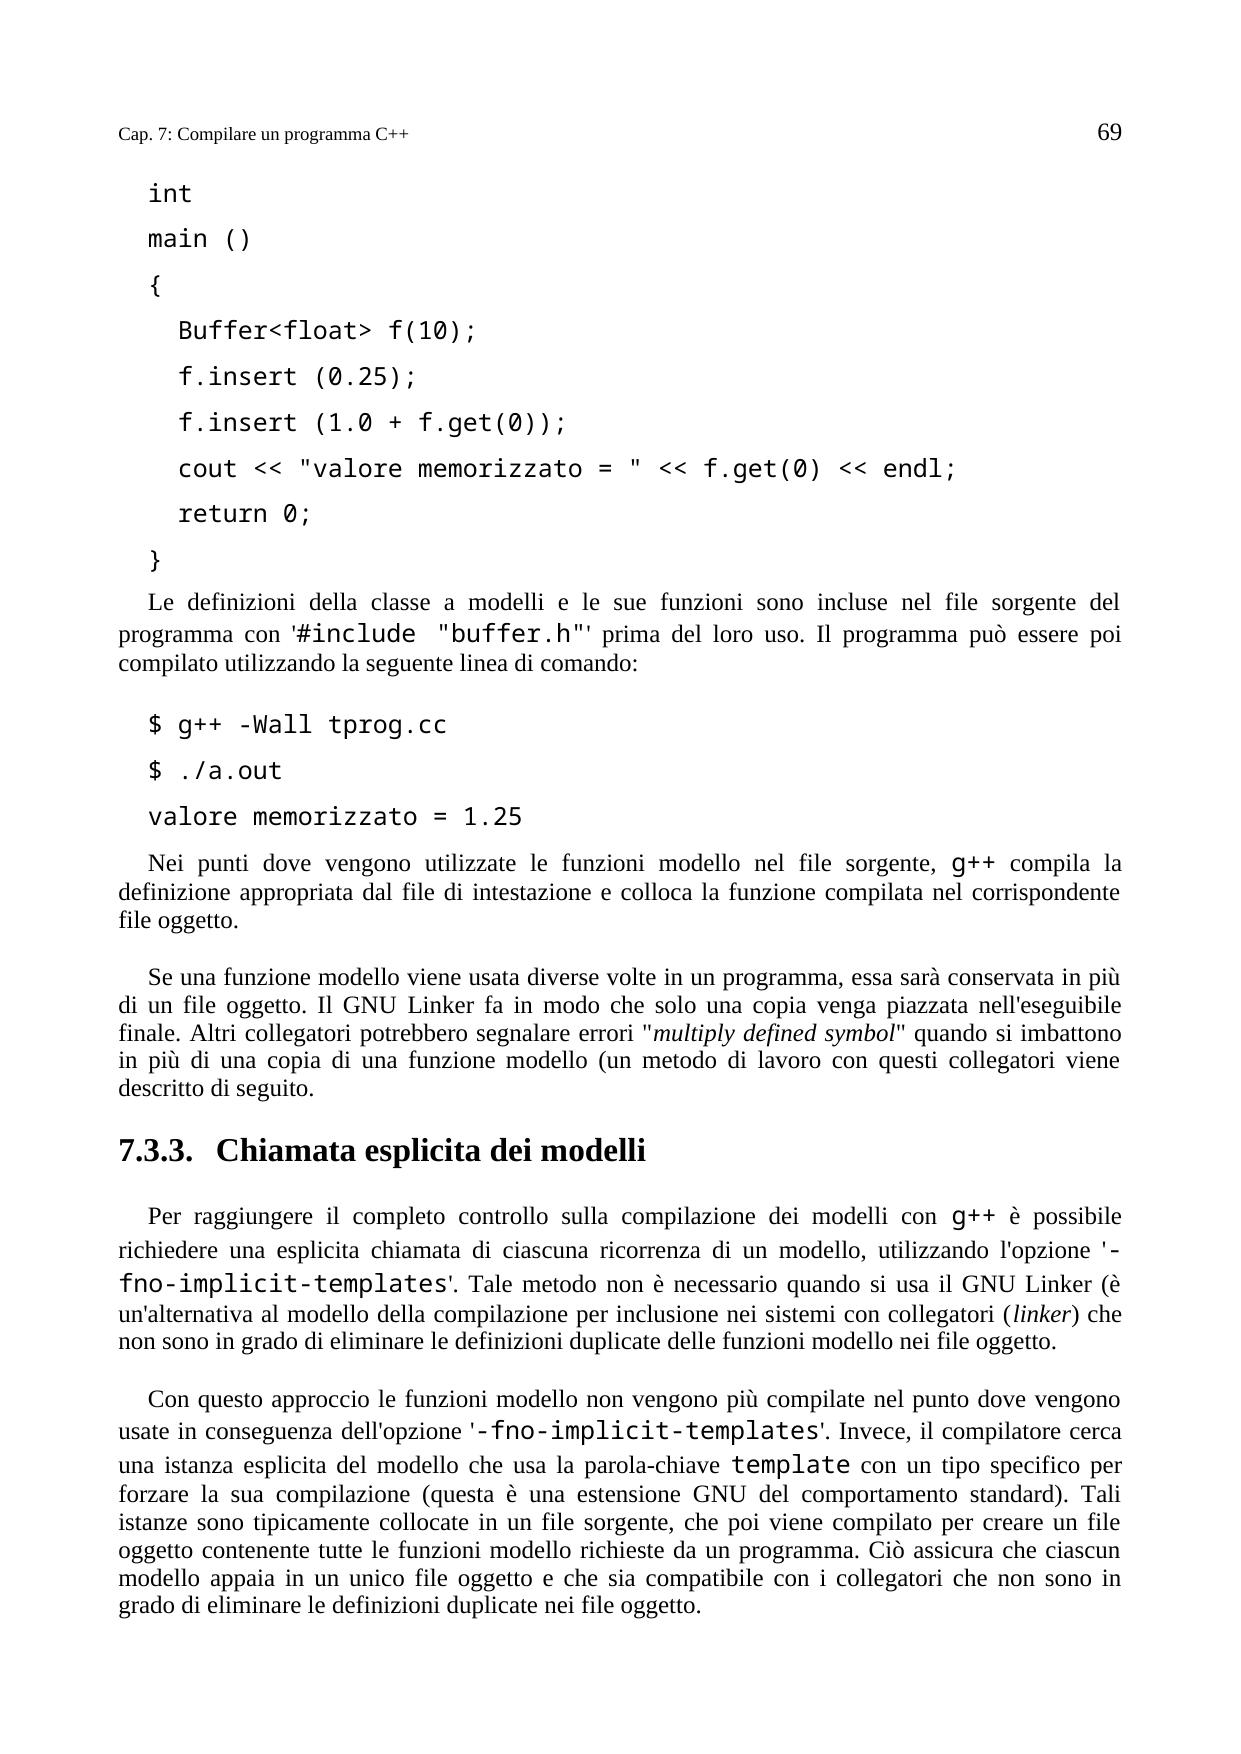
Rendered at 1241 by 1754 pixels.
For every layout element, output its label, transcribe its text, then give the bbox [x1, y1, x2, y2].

text Nei punti dove vengono utilizzate le funzioni modello nel file sorgente, g++ compila la definizione appropriata dal file di intestazione e colloca la funzione compilata nel corrispondente file oggetto. [118, 844, 1122, 934]
text Per raggiungere il completo controllo sulla compilazione dei modelli con g++ è possibile richiedere una esplicita chiamata di ciascuna ricorrenza di un modello, utilizzando l'opzione '-fno-implicit-templates'. Tale metodo non è necessario quando si usa il GNU Linker (è un'alternativa al modello della compilazione per inclusione nei sistemi con collegatori (linker) che non sono in grado di eliminare le definizioni duplicate delle funzioni modello nei file oggetto. [118, 1198, 1122, 1355]
text int [148, 175, 1122, 209]
text $ g++ -Wall tprog.cc [148, 707, 1122, 741]
text } [148, 542, 1122, 576]
text $ ./a.out [148, 753, 1122, 787]
text Buffer<float> f(10); [148, 313, 1122, 347]
text return 0; [148, 496, 1122, 530]
text f.insert (1.0 + f.get(0)); [148, 404, 1122, 438]
text { [148, 267, 1122, 301]
text f.insert (0.25); [148, 359, 1122, 393]
text Con questo approccio le funzioni modello non vengono più compilate nel punto dove vengono usate in conseguenza dell'opzione '-fno-implicit-templates'. Invece, il compilatore cerca una istanza esplicita del modello che usa la parola-chiave template con un tipo specifico per forzare la sua compilazione (questa è una estensione GNU del comportamento standard). Tali istanze sono tipicamente collocate in un file sorgente, che poi viene compilato per creare un file oggetto contenente tutte le funzioni modello richieste da un programma. Ciò assicura che ciascun modello appaia in un unico file oggetto e che sia compatibile con i collegatori che non sono in grado di eliminare le definizioni duplicate nei file oggetto. [118, 1385, 1122, 1619]
text cout << "valore memorizzato = " << f.get(0) << endl; [148, 450, 1122, 484]
subtitle Chiamata esplicita dei modelli [118, 1131, 1122, 1168]
text Se una funzione modello viene usata diverse volte in un programma, essa sarà conservata in più di un file oggetto. Il GNU Linker fa in modo che solo una copia venga piazzata nell'eseguibile finale. Altri collegatori potrebbero segnalare errori "multiply defined symbol" quando si imbattono in più di una copia di una funzione modello (un metodo di lavoro con questi collegatori viene descritto di seguito. [118, 963, 1122, 1102]
text main () [148, 221, 1122, 255]
text Le definizioni della classe a modelli e le sue funzioni sono incluse nel file sorgente del programma con '#include "buffer.h"' prima del loro uso. Il programma può essere poi compilato utilizzando la seguente linea di comando: [118, 588, 1122, 677]
text valore memorizzato = 1.25 [148, 798, 1122, 832]
